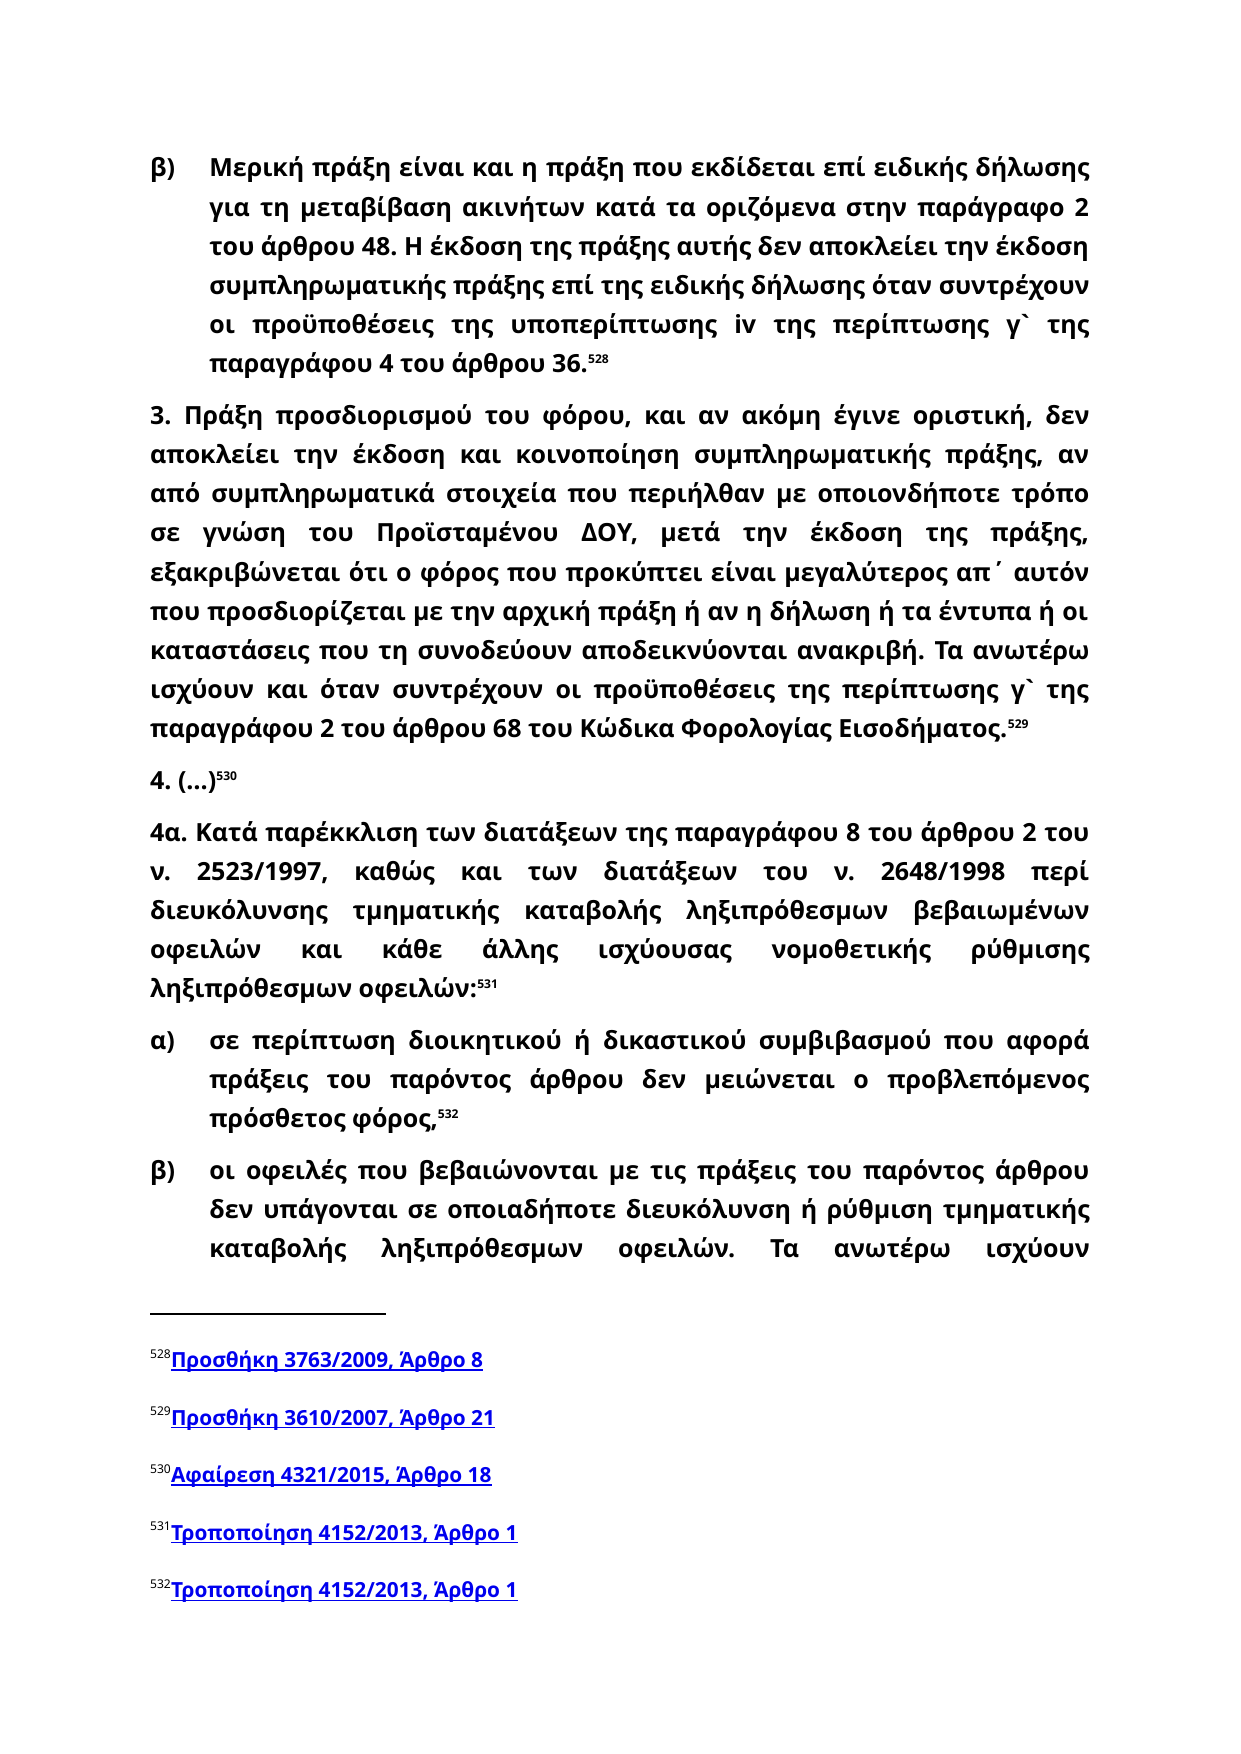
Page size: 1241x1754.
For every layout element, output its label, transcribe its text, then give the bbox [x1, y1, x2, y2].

list β) Μερική πράξη είναι και η πράξη που εκδίδεται επί ειδικής δήλωσης για τη μεταβίβαση ακινήτων κατά τα οριζόμενα στην παράγραφο 2 του άρθρου 48. Η έκδοση της πράξης αυτής δεν αποκλείει την έκδοση συμπληρωματικής πράξης επί της ειδικής δήλωσης όταν συντρέχουν οι προϋποθέσεις της υποπερίπτωσης iv της περίπτωσης γ` της παραγράφου 4 του άρθρου 36. [150, 150, 1090, 380]
list α) σε περίπτωση διοικητικού ή δικαστικού συμβιβασμού που αφορά πράξεις του παρόντος άρθρου δεν μειώνεται ο προβλεπόμενος πρόσθετος φόρος, [150, 1022, 1090, 1135]
text Τροποποίηση 4152/2013, Άρθρο 1 [150, 1576, 1090, 1604]
text Προσθήκη 3610/2007, Άρθρο 21 [150, 1403, 1090, 1431]
text Αφαίρεση 4321/2015, Άρθρο 18 [150, 1460, 1090, 1489]
list β) οι οφειλές που βεβαιώνονται με τις πράξεις του παρόντος άρθρου δεν υπάγονται σε οποιαδήποτε διευκόλυνση ή ρύθμιση τμηματικής καταβολής ληξιπρόθεσμων οφειλών. Τα ανωτέρω ισχύουν [150, 1152, 1090, 1265]
text Προσθήκη 3763/2009, Άρθρο 8 [150, 1345, 1090, 1373]
text 3. Πράξη προσδιορισμού του φόρου, και αν ακόμη έγινε οριστική, δεν αποκλείει την έκδοση και κοινοποίηση συμπληρωματικής πράξης, αν από συμπληρωματικά στοιχεία που περιήλθαν με οποιονδήποτε τρόπο σε γνώση του Προϊσταμένου ΔΟΥ, μετά την έκδοση της πράξης, εξακριβώνεται ότι ο φόρος που προκύπτει είναι μεγαλύτερος απ΄ αυτόν που προσδιορίζεται με την αρχική πράξη ή αν η δήλωση ή τα έντυπα ή οι καταστάσεις που τη συνοδεύουν αποδεικνύονται ανακριβή. Τα ανωτέρω ισχύουν και όταν συντρέχουν οι προϋποθέσεις της περίπτωσης γ` της παραγράφου 2 του άρθρου 68 του Κώδικα Φορολογίας Εισοδήματος. [150, 397, 1090, 745]
text 4. (…) [150, 762, 1090, 797]
text Τροποποίηση 4152/2013, Άρθρο 1 [150, 1518, 1090, 1546]
text 4α. Κατά παρέκκλιση των διατάξεων της παραγράφου 8 του άρθρου 2 του ν. 2523/1997, καθώς και των διατάξεων του ν. 2648/1998 περί διευκόλυνσης τμηματικής καταβολής ληξιπρόθεσμων βεβαιωμένων οφειλών και κάθε άλλης ισχύουσας νομοθετικής ρύθμισης ληξιπρόθεσμων οφειλών: [150, 814, 1090, 1005]
